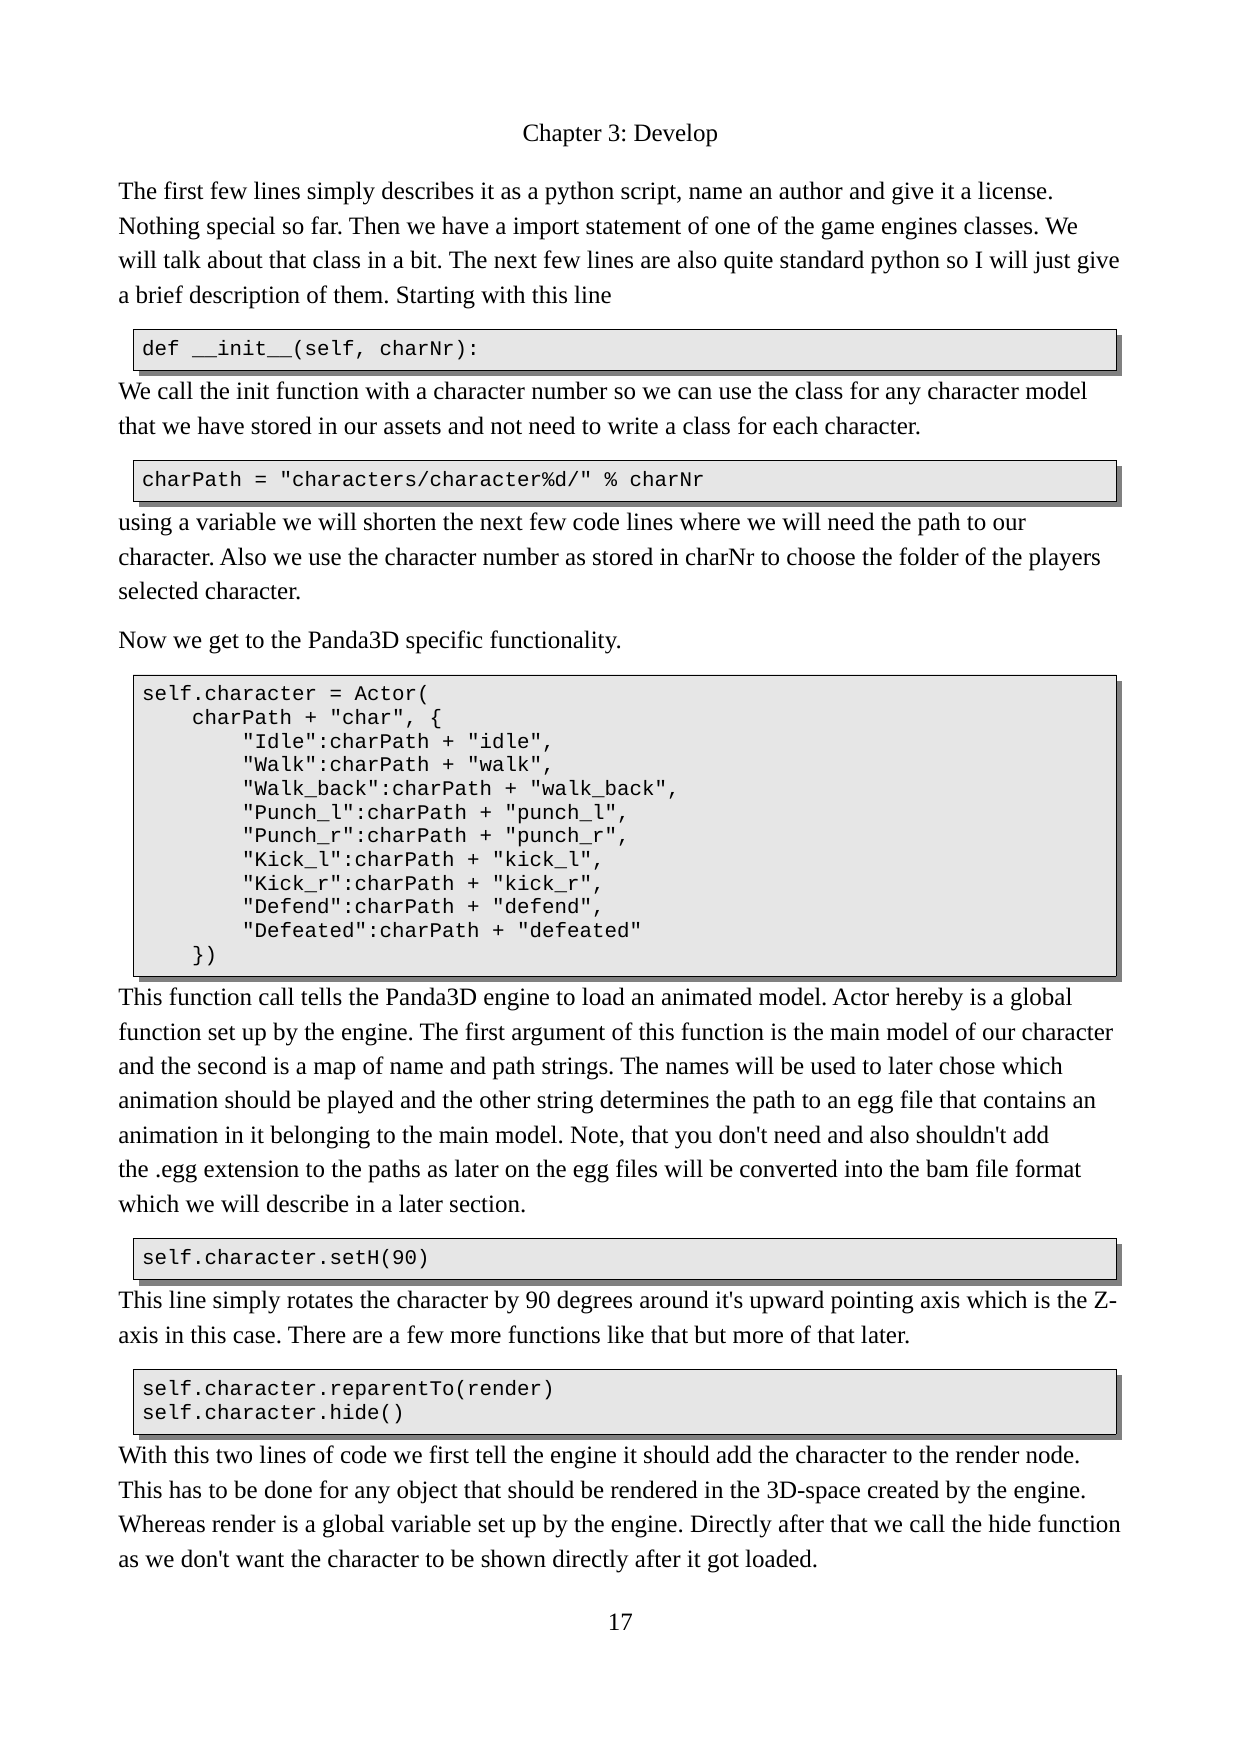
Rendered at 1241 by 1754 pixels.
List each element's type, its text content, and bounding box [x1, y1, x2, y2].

text Now we get to the Panda3D specific functionality. [118, 625, 1122, 654]
text self.character.reparentTo(render) [134, 1370, 1116, 1393]
text def __init__(self, charNr): [134, 330, 1116, 370]
text "Idle":charPath + "idle", [134, 722, 1116, 745]
text "Kick_l":charPath + "kick_l", [134, 840, 1116, 864]
text }) [134, 934, 1116, 976]
text With this two lines of code we first tell the engine it should add the character to the render node. This has to be done for any object that should be rendered in the 3D-space created by the engine. Whereas render is a global variable set up by the engine. Directly after that we call the hide function as we don't want the character to be shown directly after it got loaded. [118, 1440, 1122, 1572]
text "Walk_back":charPath + "walk_back", [134, 769, 1116, 793]
text "Punch_l":charPath + "punch_l", [134, 793, 1116, 816]
text We call the init function with a character number so we can use the class for any character model that we have stored in our assets and not need to write a class for each character. [118, 376, 1122, 439]
text "Kick_r":charPath + "kick_r", [134, 864, 1116, 887]
text "Defeated":charPath + "defeated" [134, 911, 1116, 934]
text This line simply rotates the character by 90 degrees around it's upward pointing axis which is the Z-axis in this case. There are a few more functions like that but more of that later. [118, 1286, 1122, 1349]
text "Punch_r":charPath + "punch_r", [134, 816, 1116, 840]
text This function call tells the Panda3D engine to load an animated model. Actor hereby is a global function set up by the engine. The first argument of this function is the main model of our character and the second is a map of name and path strings. The names will be used to later chose which animation should be played and the other string determines the path to an egg file that contains an animation in it belonging to the main model. Note, that you don't need and also shouldn't add the .egg extension to the paths as later on the egg files will be converted into the bam file format which we will describe in a later section. [118, 982, 1122, 1218]
text The first few lines simply describes it as a python script, name an author and give it a license. Nothing special so far. Then we have a import statement of one of the game engines classes. We will talk about that class in a bit. The next few lines are also quite standard python so I will just give a brief description of them. Starting with this line [118, 176, 1122, 308]
text self.character.setH(90) [134, 1239, 1116, 1279]
text charPath + "char", { [134, 698, 1116, 722]
text self.character = Actor( [134, 676, 1116, 698]
text "Defend":charPath + "defend", [134, 887, 1116, 911]
text charPath = "characters/character%d/" % charNr [134, 461, 1116, 501]
text using a variable we will shorten the next few code lines where we will need the path to our character. Also we use the character number as stored in charNr to choose the folder of the players selected character. [118, 507, 1122, 605]
text self.character.hide() [134, 1393, 1116, 1434]
text "Walk":charPath + "walk", [134, 745, 1116, 769]
